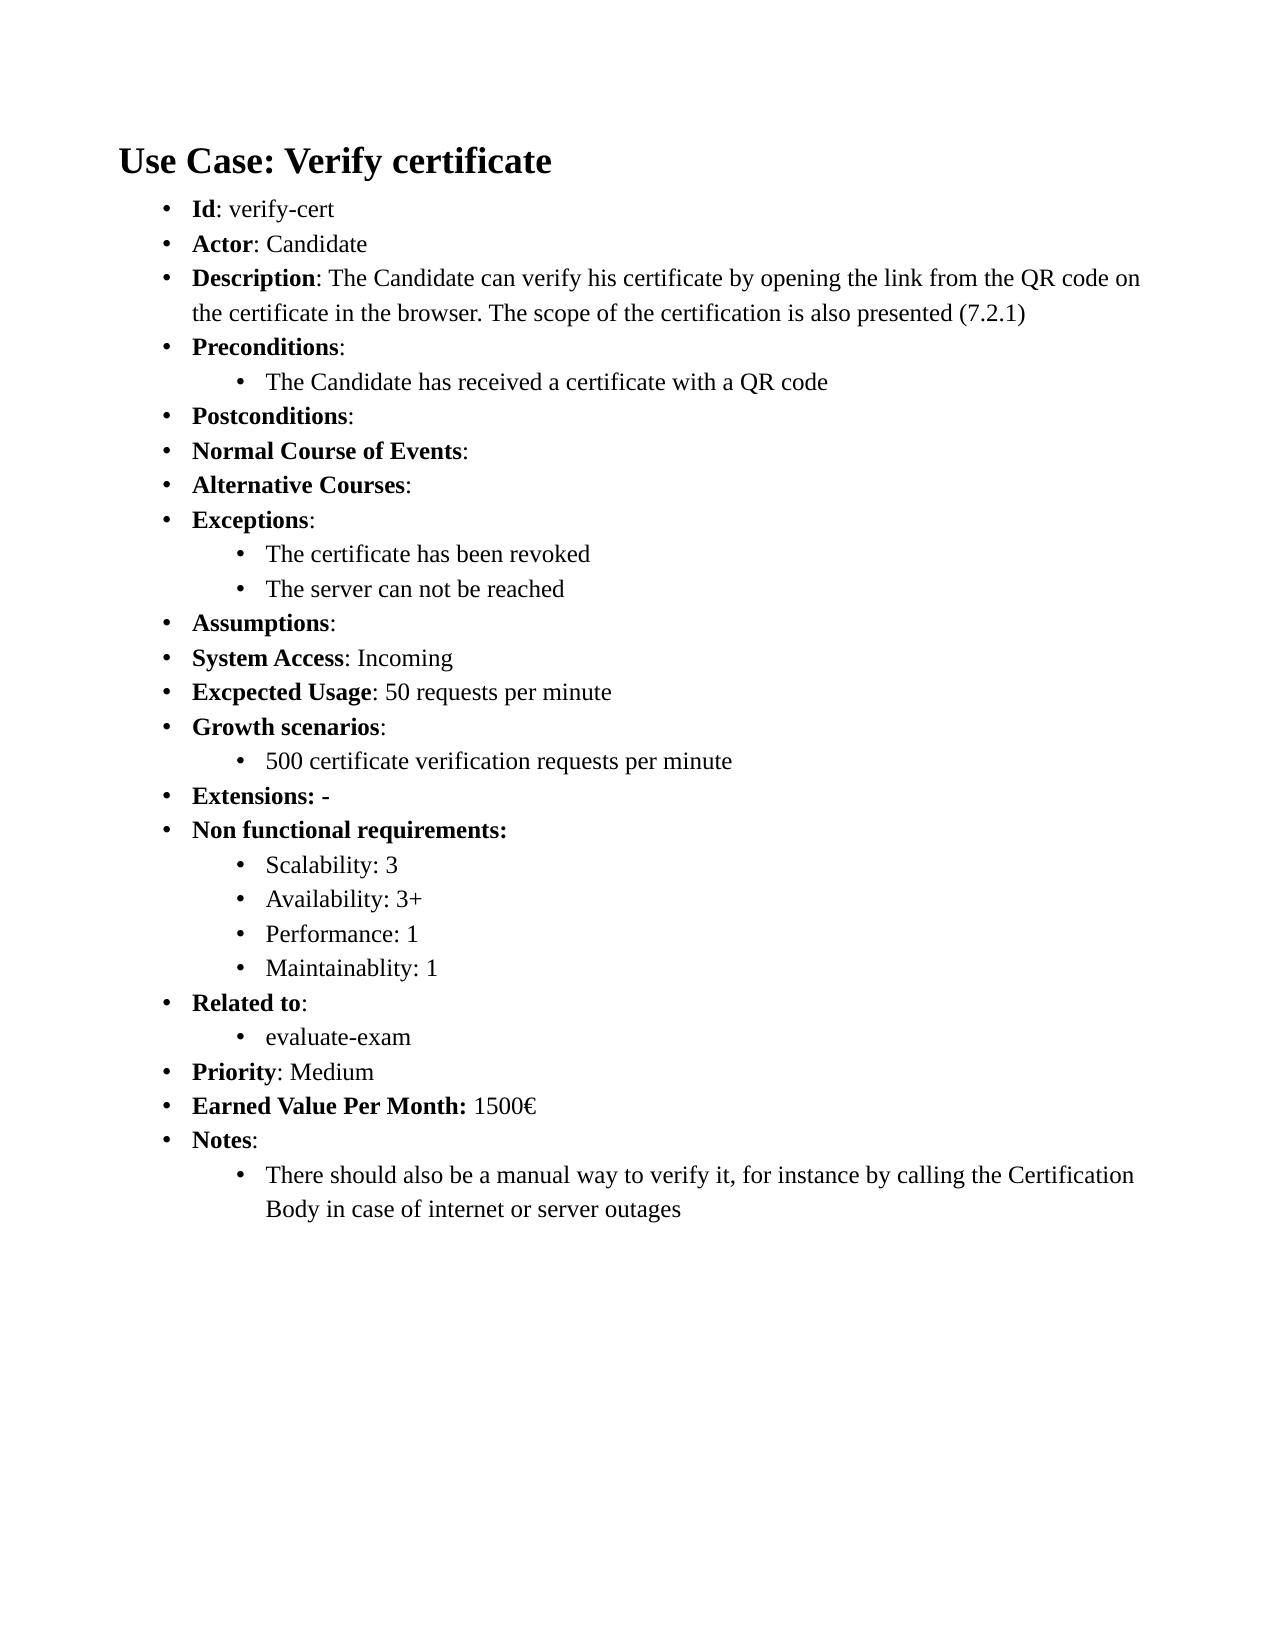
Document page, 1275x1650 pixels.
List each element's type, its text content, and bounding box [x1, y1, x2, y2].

list Preconditions: [162, 332, 1157, 361]
list Alternative Courses: [162, 470, 1157, 499]
list Notes: [162, 1126, 1157, 1154]
list Actor: Candidate [162, 229, 1157, 258]
list evaluate-exam [236, 1022, 1157, 1051]
list Assumptions: [162, 608, 1157, 637]
list Earned Value Per Month: 1500€ [162, 1091, 1157, 1120]
list Id: verify-cert [162, 194, 1157, 223]
list Description: The Candidate can verify his certificate by opening the link from the QR code on the certificate in the browser. The scope of the certification is also presented (7.2.1) [162, 263, 1157, 327]
list Postconditions: [162, 401, 1157, 430]
list Priority: Medium [162, 1057, 1157, 1085]
list The Candidate has received a certificate with a QR code [236, 367, 1157, 396]
list There should also be a manual way to verify it, for instance by calling the Certification Body in case of internet or server outages [236, 1160, 1157, 1223]
list Growth scenarios: [162, 712, 1157, 741]
list Normal Course of Events: [162, 436, 1157, 465]
list System Access: Incoming [162, 643, 1157, 672]
subtitle Use Case: Verify certificate [118, 139, 1157, 182]
list Extensions: - [162, 781, 1157, 809]
list Maintainablity: 1 [236, 953, 1157, 982]
list The server can not be reached [236, 574, 1157, 603]
list Related to: [162, 988, 1157, 1016]
list Excpected Usage: 50 requests per minute [162, 677, 1157, 706]
list Performance: 1 [236, 919, 1157, 947]
list The certificate has been revoked [236, 539, 1157, 568]
list Scalability: 3 [236, 850, 1157, 878]
list 500 certificate verification requests per minute [236, 746, 1157, 775]
list Non functional requirements: [162, 815, 1157, 844]
list Availability: 3+ [236, 884, 1157, 913]
list Exceptions: [162, 505, 1157, 534]
